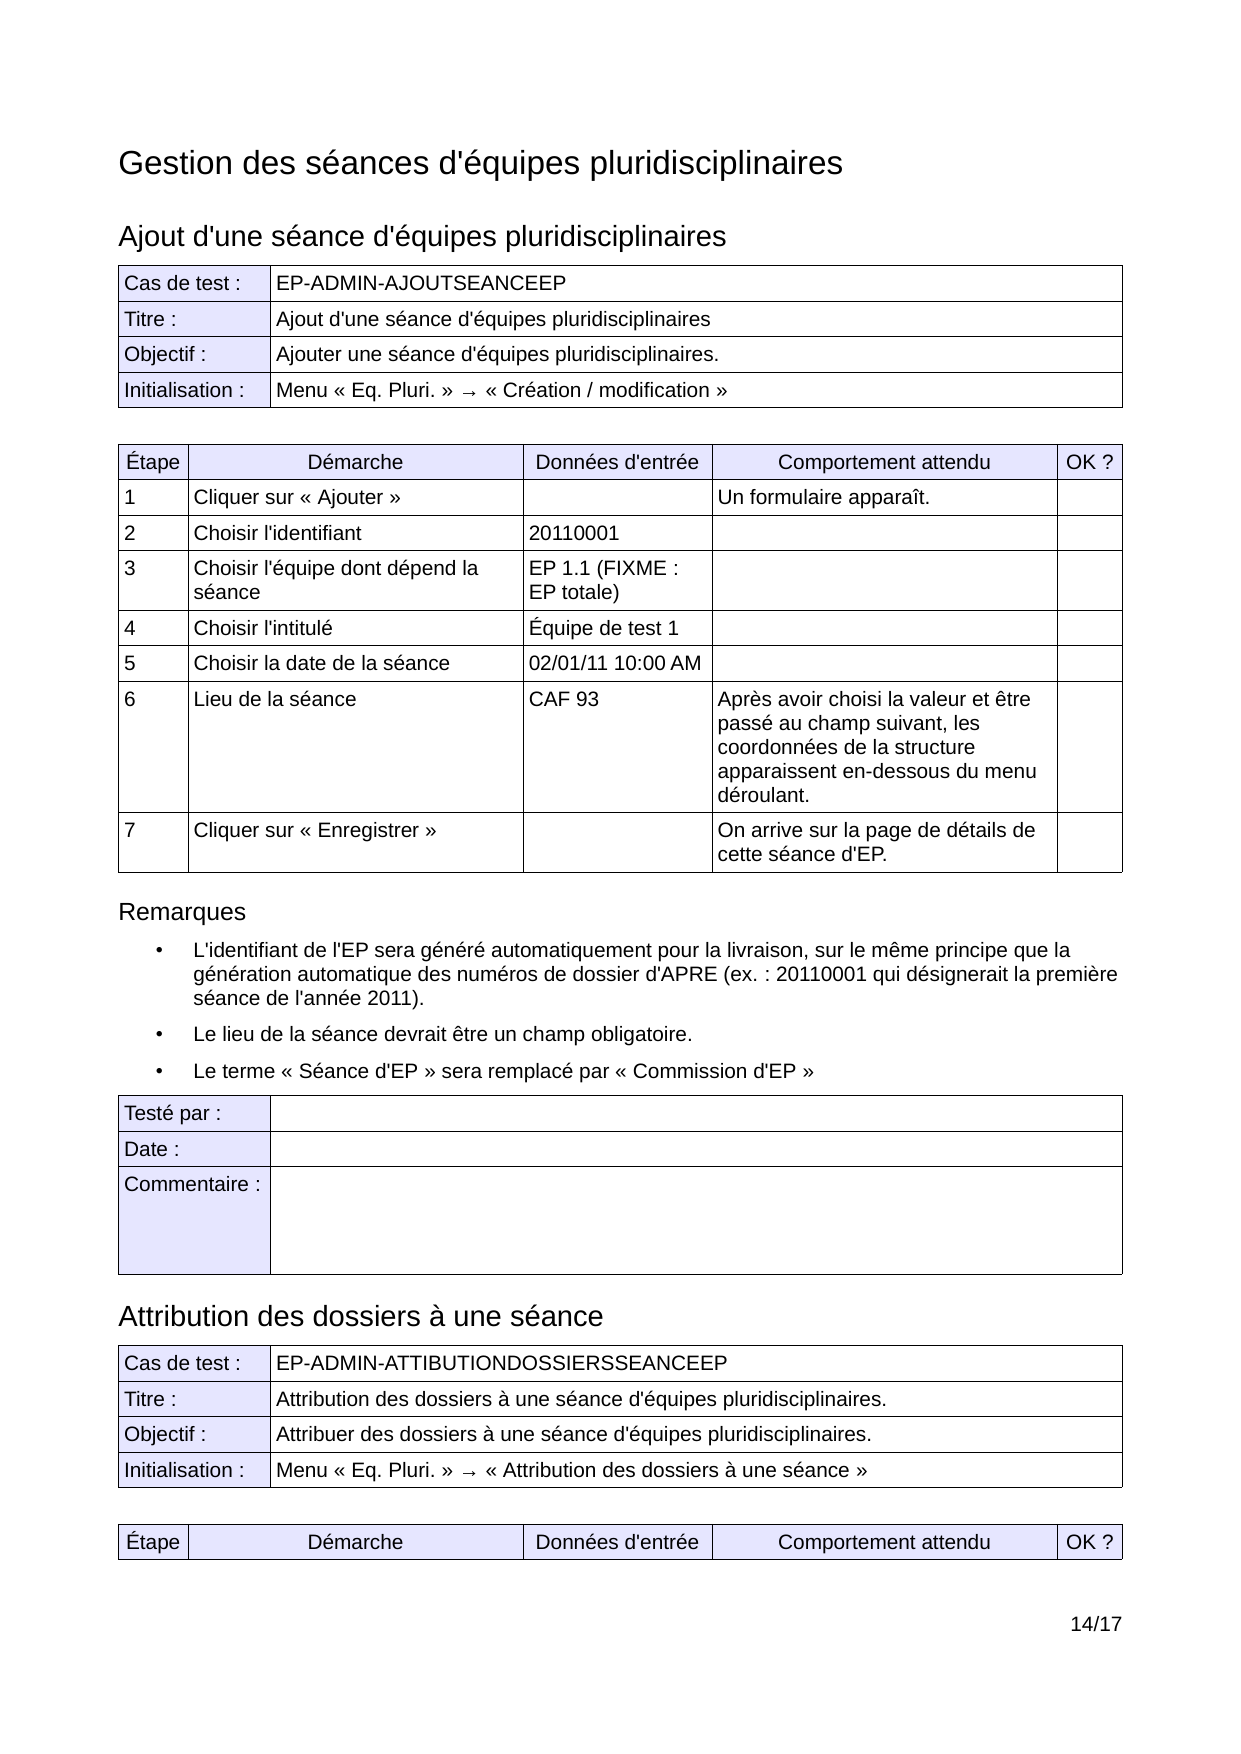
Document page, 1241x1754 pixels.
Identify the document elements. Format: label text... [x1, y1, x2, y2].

table_cell Choisir l'intitulé [189, 611, 523, 645]
table_header EP-ADMIN-ATTIBUTIONDOSSIERSSEANCEEP [271, 1346, 1122, 1381]
table_cell 2 [119, 516, 188, 550]
table_cell 20110001 [524, 516, 712, 550]
table_header OK ? [1058, 445, 1122, 479]
table_cell [713, 551, 1057, 610]
table_cell Date : [119, 1132, 270, 1166]
table_header Testé par : [119, 1096, 270, 1131]
table_header Cas de test : [119, 266, 270, 301]
table_cell Commentaire : [119, 1167, 270, 1274]
table_cell 3 [119, 551, 188, 610]
table_header EP-ADMIN-AJOUTSEANCEEP [271, 266, 1122, 301]
table_header Cas de test : [119, 1346, 270, 1381]
table_cell Objectif : [119, 1417, 270, 1452]
table_cell [524, 813, 712, 872]
table_cell [1058, 480, 1122, 515]
table_header Données d'entrée [524, 445, 712, 479]
table_cell EP 1.1 (FIXME : EP totale) [524, 551, 712, 610]
table_cell Initialisation : [119, 373, 270, 407]
table_cell [1058, 682, 1122, 812]
list L'identifiant de l'EP sera généré automatiquement pour la livraison, sur le même principe que la génération automatique des numéros de dossier d'APRE (ex. : 20110001 qui désignerait la première séance de l'année 2011). [156, 938, 1122, 1010]
table_cell [713, 646, 1057, 681]
subtitle Attribution des dossiers à une séance [118, 1299, 1122, 1332]
table_cell Ajout d'une séance d'équipes pluridisciplinaires [271, 302, 1122, 336]
table_header Étape [119, 1525, 188, 1559]
table_cell On arrive sur la page de détails de cette séance d'EP. [713, 813, 1057, 872]
table_cell Titre : [119, 302, 270, 336]
subtitle Remarques [118, 897, 1122, 925]
table_cell Attribution des dossiers à une séance d'équipes pluridisciplinaires. [271, 1382, 1122, 1416]
table_cell [1058, 646, 1122, 681]
list Le terme « Séance d'EP » sera remplacé par « Commission d'EP » [156, 1059, 1122, 1083]
table_cell 6 [119, 682, 188, 812]
table_cell 01/02/11 10:00 [524, 646, 712, 681]
table_cell [524, 480, 712, 515]
table_cell [1058, 611, 1122, 645]
table_cell Choisir l'identifiant [189, 516, 523, 550]
subtitle Ajout d'une séance d'équipes pluridisciplinaires [118, 219, 1122, 253]
table_cell Cliquer sur « Enregistrer » [189, 813, 523, 872]
table_cell [713, 611, 1057, 645]
table_cell Cliquer sur « Ajouter » [189, 480, 523, 515]
table_cell Initialisation : [119, 1453, 270, 1487]
table_cell Équipe de test 1 [524, 611, 712, 645]
table_cell [713, 516, 1057, 550]
table_cell Choisir la date de la séance [189, 646, 523, 681]
table_cell [1058, 516, 1122, 550]
table_cell Lieu de la séance [189, 682, 523, 812]
table_cell CAF 93 [524, 682, 712, 812]
table_cell 7 [119, 813, 188, 872]
table_cell Attribuer des dossiers à une séance d'équipes pluridisciplinaires. [271, 1417, 1122, 1452]
table_cell Choisir l'équipe dont dépend la séance [189, 551, 523, 610]
table_cell Après avoir choisi la valeur et être passé au champ suivant, les coordonnées de la structure apparaissent en-dessous du menu déroulant. [713, 682, 1057, 812]
table_cell [271, 1132, 1122, 1166]
table_header [271, 1096, 1122, 1131]
table_cell 5 [119, 646, 188, 681]
table_cell Un formulaire apparaît. [713, 480, 1057, 515]
table_cell Ajouter une séance d'équipes pluridisciplinaires. [271, 337, 1122, 372]
table_header Données d'entrée [524, 1525, 712, 1559]
table_cell [1058, 813, 1122, 872]
table_cell [1058, 551, 1122, 610]
table_header Démarche [189, 445, 523, 479]
subtitle Gestion des séances d'équipes pluridisciplinaires [118, 143, 1122, 182]
table_header Démarche [189, 1525, 523, 1559]
table_cell Menu « Eq. Pluri. » → « Attribution des dossiers à une séance » [271, 1453, 1122, 1487]
table_cell 1 [119, 480, 188, 515]
table_cell Objectif : [119, 337, 270, 372]
list Le lieu de la séance devrait être un champ obligatoire. [156, 1022, 1122, 1046]
table_header Comportement attendu [713, 445, 1057, 479]
table_header OK ? [1058, 1525, 1122, 1559]
table_header Comportement attendu [713, 1525, 1057, 1559]
table_cell Titre : [119, 1382, 270, 1416]
table_cell Menu « Eq. Pluri. » → « Création / modification » [271, 373, 1122, 407]
table_header Étape [119, 445, 188, 479]
table_cell [271, 1167, 1122, 1274]
table_cell 4 [119, 611, 188, 645]
